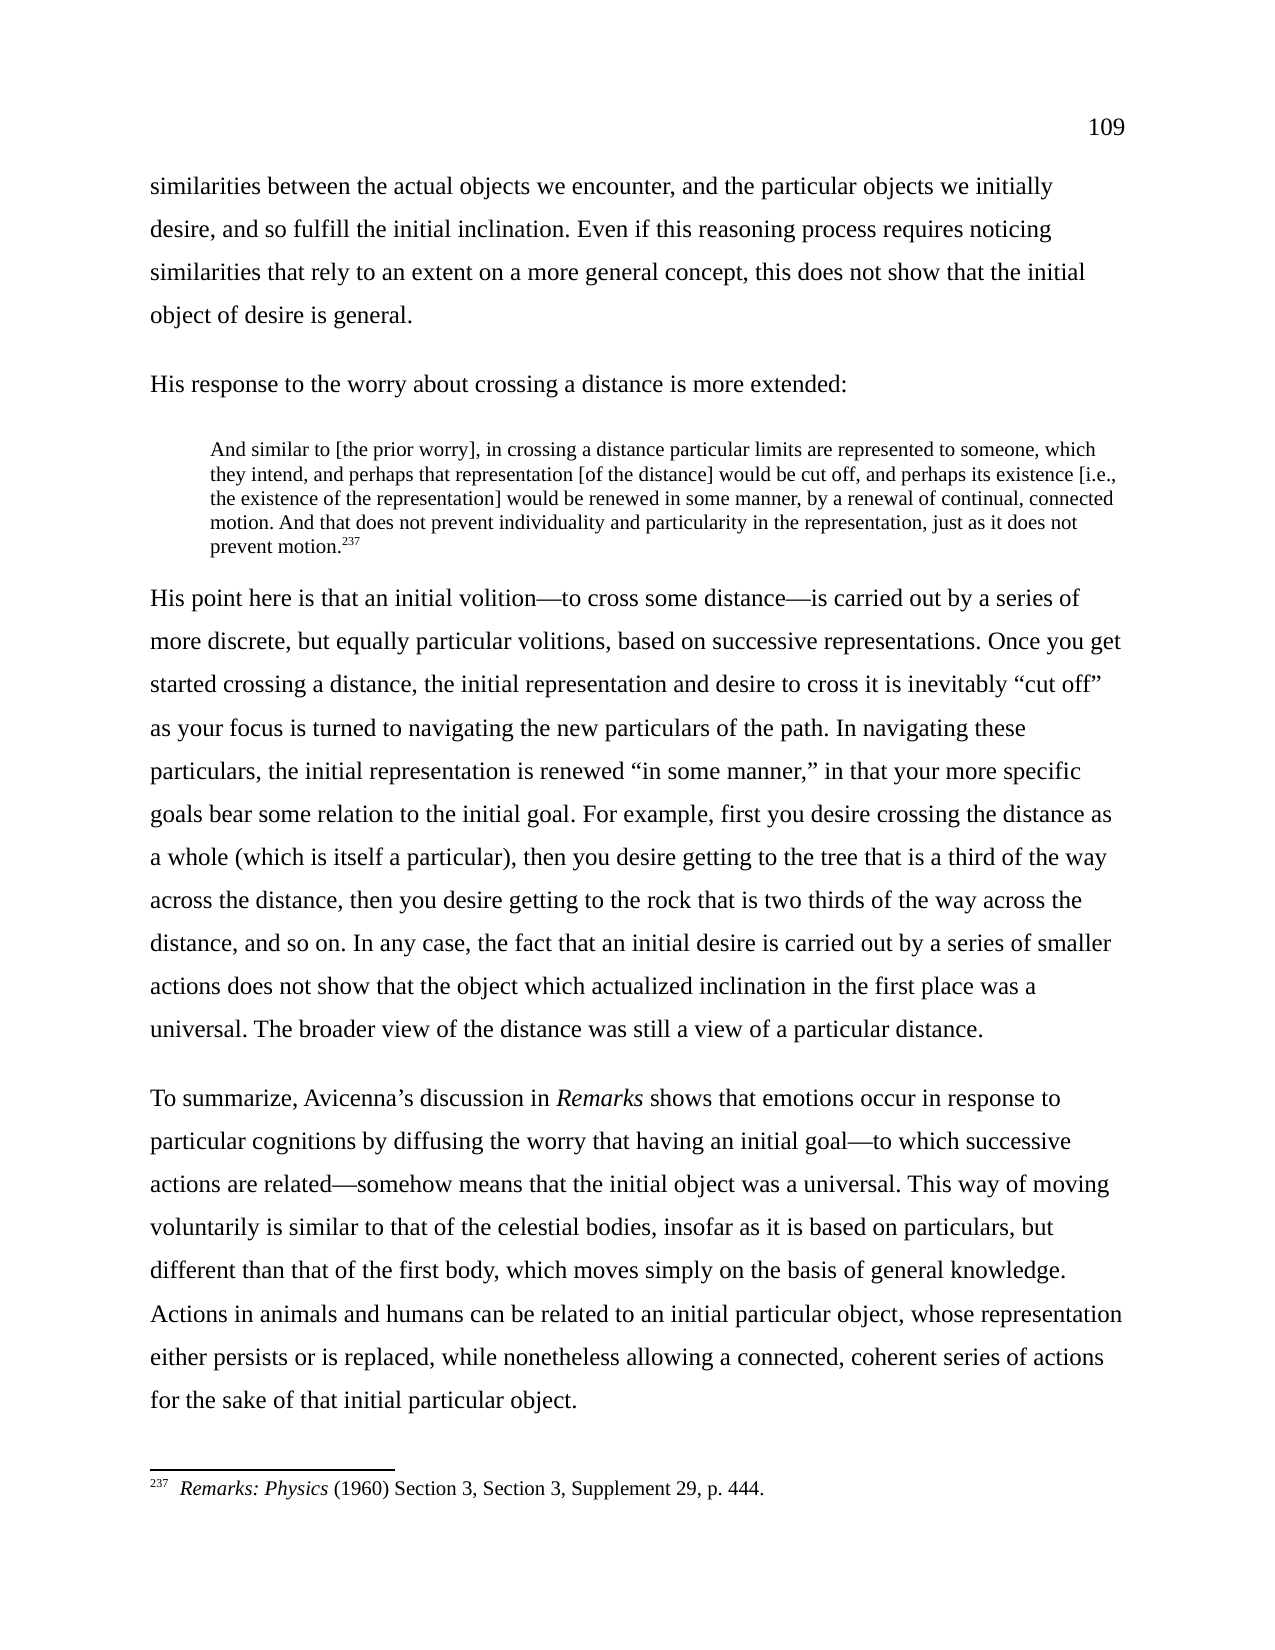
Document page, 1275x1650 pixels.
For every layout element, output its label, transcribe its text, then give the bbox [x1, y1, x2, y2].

text Remarks: Physics (1960) Section 3, Section 3, Supplement 29, p. 444. [150, 1476, 1125, 1500]
text His response to the worry about crossing a distance is more extended: [150, 369, 1125, 397]
text His point here is that an initial volition—to cross some distance—is carried out by a series of more discrete, but equally particular volitions, based on successive representations. Once you get started crossing a distance, the initial representation and desire to cross it is inevitably “cut off” as your focus is turned to navigating the new particulars of the path. In navigating these particulars, the initial representation is renewed “in some manner,” in that your more specific goals bear some relation to the initial goal. For example, first you desire crossing the distance as a whole (which is itself a particular), then you desire getting to the tree that is a third of the way across the distance, then you desire getting to the rock that is two thirds of the way across the distance, and so on. In any case, the fact that an initial desire is carried out by a series of smaller actions does not show that the object which actualized inclination in the first place was a universal. The broader view of the distance was still a view of a particular distance. [150, 583, 1125, 1043]
text To summarize, Avicenna’s discussion in Remarks shows that emotions occur in response to particular cognitions by diffusing the worry that having an initial goal—to which successive actions are related—somehow means that the initial object was a universal. This way of moving voluntarily is similar to that of the celestial bodies, insofar as it is based on particulars, but different than that of the first body, which moves simply on the basis of general knowledge. Actions in animals and humans can be related to an initial particular object, whose representation either persists or is replaced, while nonetheless allowing a connected, coherent series of actions for the sake of that initial particular object. [150, 1083, 1125, 1414]
text And similar to [the prior worry], in crossing a distance particular limits are represented to someone, which they intend, and perhaps that representation [of the distance] would be cut off, and perhaps its existence [i.e., the existence of the representation] would be renewed in some manner, by a renewal of continual, connected motion. And that does not prevent individuality and particularity in the representation, just as it does not prevent motion. [210, 437, 1125, 558]
text similarities between the actual objects we encounter, and the particular objects we initially desire, and so fulfill the initial inclination. Even if this reasoning process requires noticing similarities that rely to an extent on a more general concept, this does not show that the initial object of desire is general. [150, 171, 1125, 329]
